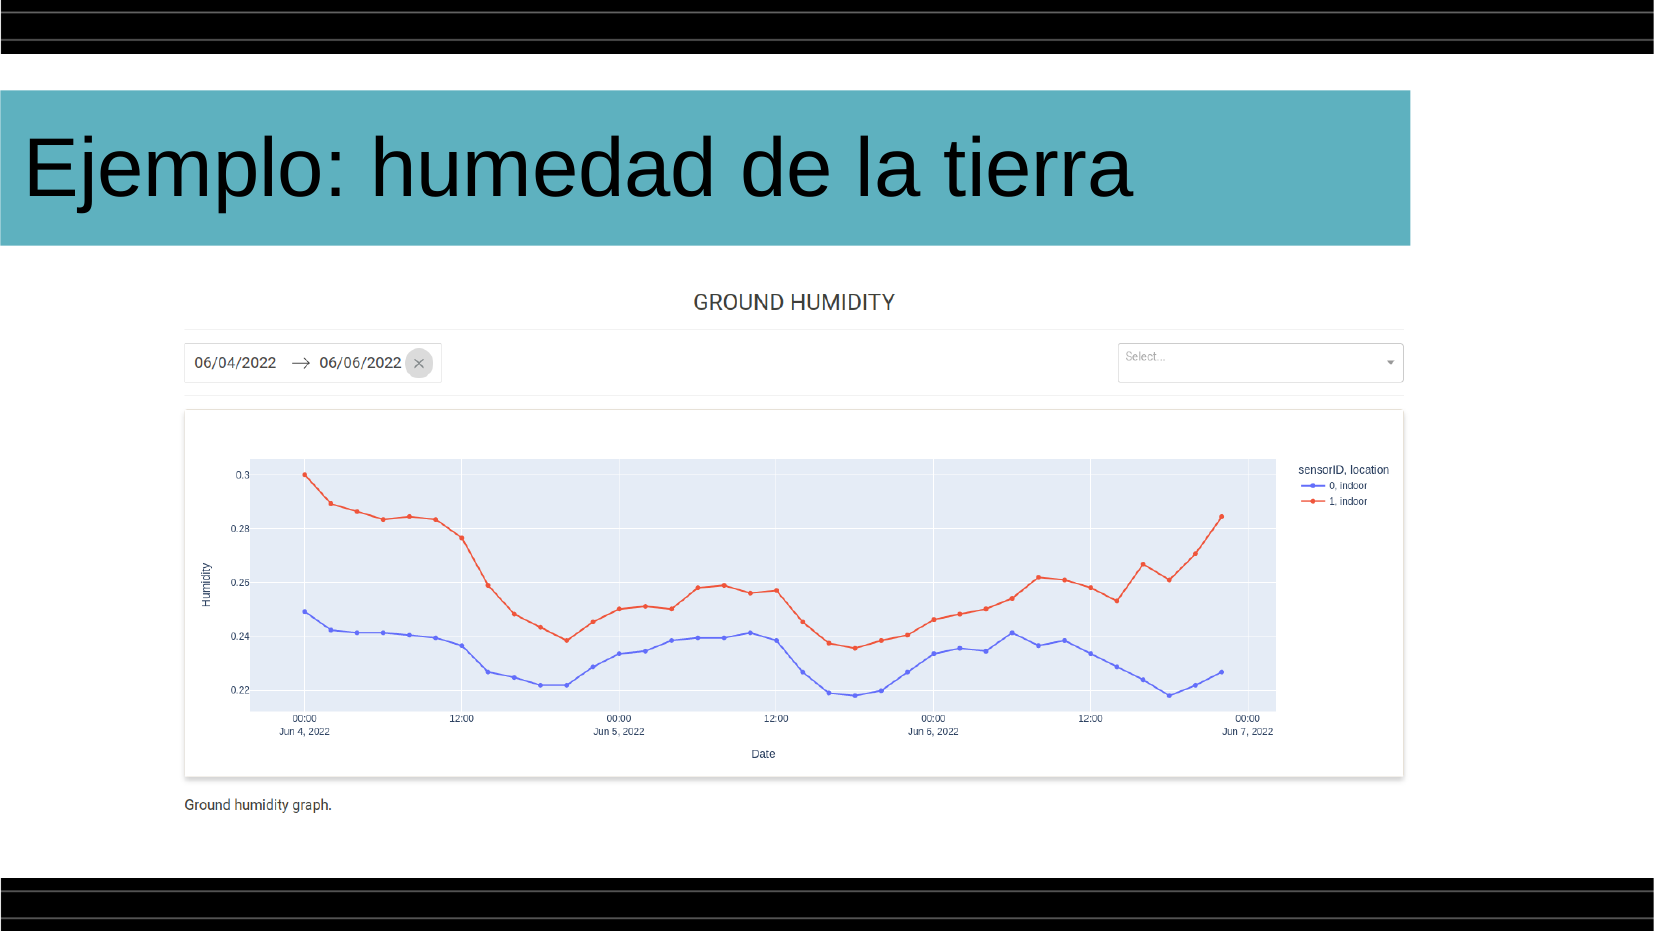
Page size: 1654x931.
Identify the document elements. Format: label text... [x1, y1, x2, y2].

title Ejemplo: humedad de la tierra [0, 90, 1411, 246]
picture [150, 264, 1440, 826]
picture [0, 878, 1654, 931]
picture [0, 0, 1654, 54]
